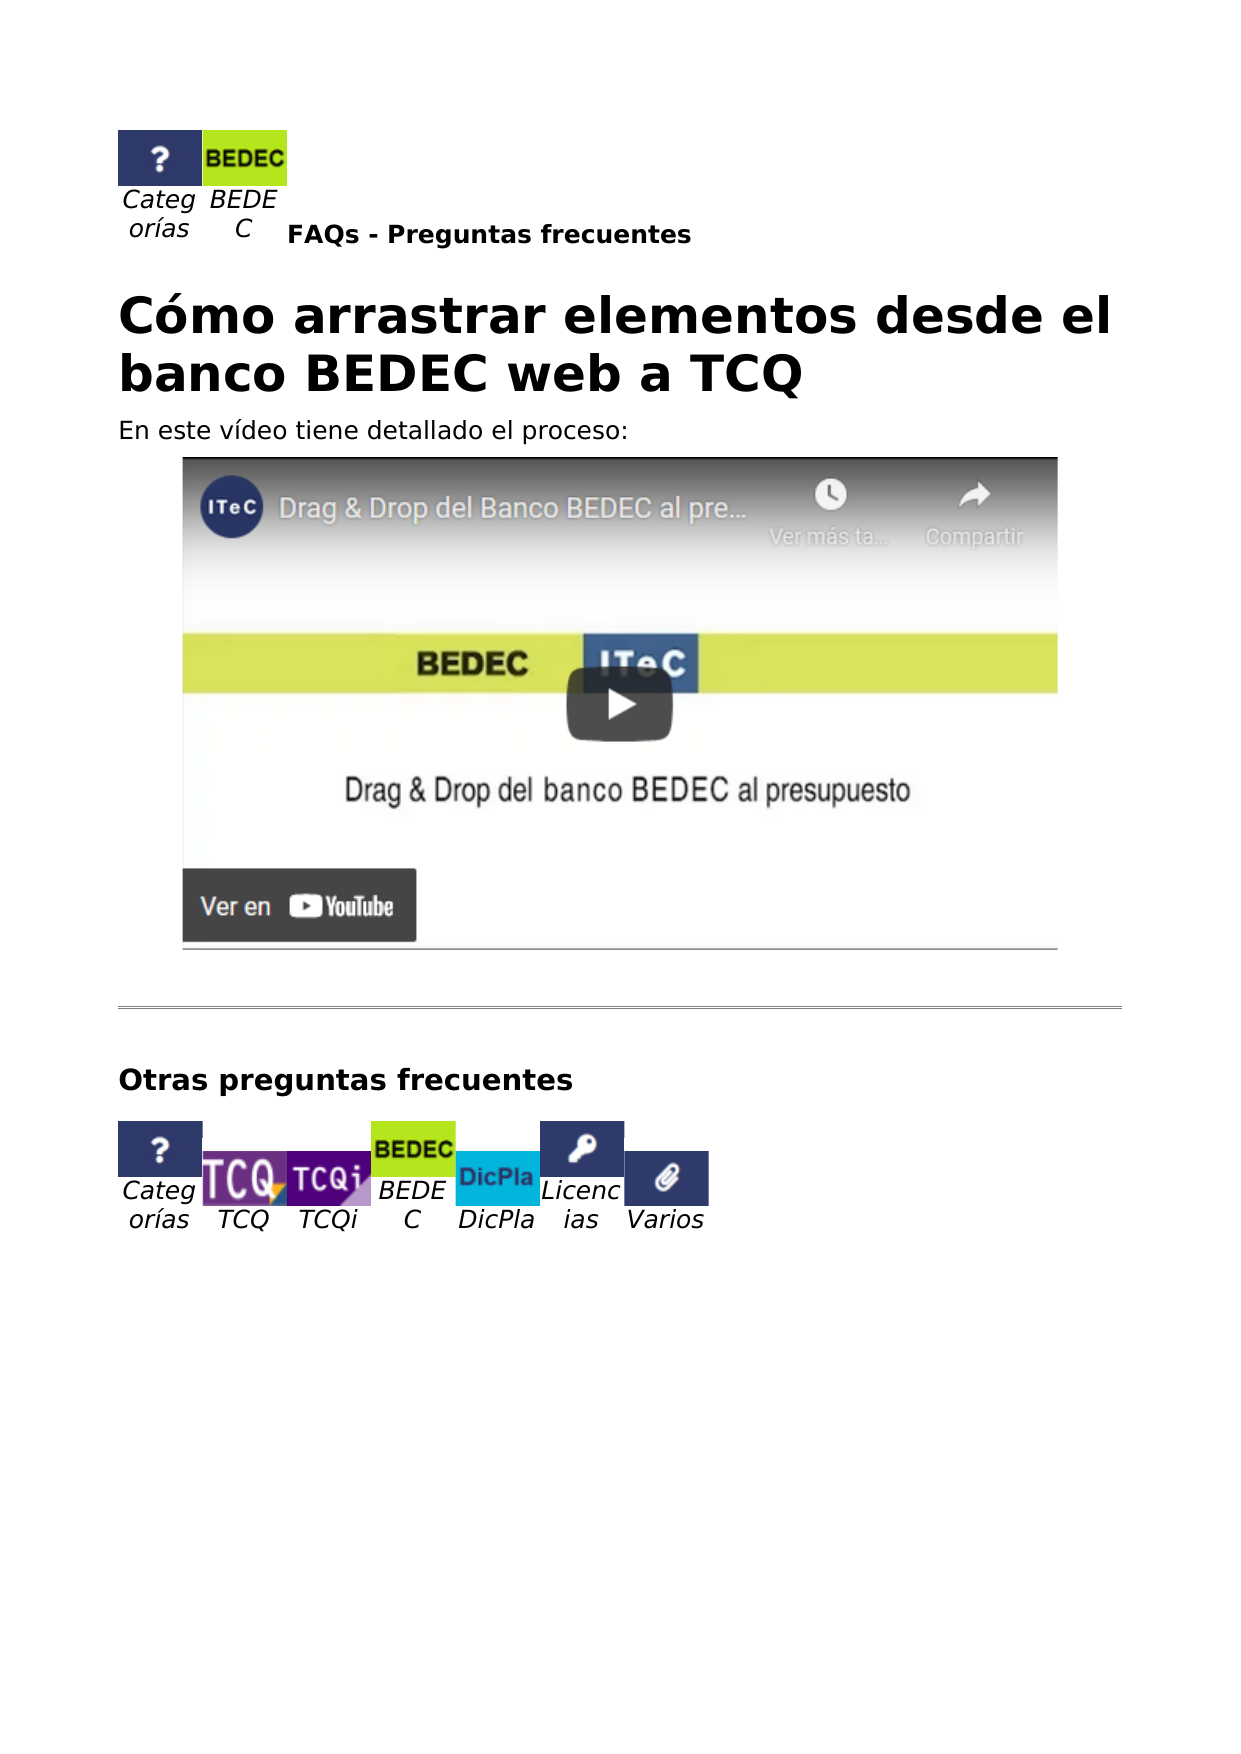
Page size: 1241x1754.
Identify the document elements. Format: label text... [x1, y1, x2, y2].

picture [540, 1121, 709, 1206]
picture [118, 1121, 456, 1206]
subtitle Cómo arrastrar elementos desde el banco BEDEC web a TCQ [118, 287, 1122, 403]
text DicPla [456, 1206, 540, 1235]
text BEDEC [371, 1177, 456, 1235]
text TCQi [287, 1206, 371, 1235]
text Categorías [118, 1177, 202, 1235]
text Licencias [540, 1177, 624, 1235]
picture [182, 457, 1058, 950]
text Varios [624, 1206, 709, 1235]
text FAQs - Preguntas frecuentes [118, 118, 1122, 249]
picture [497, 1168, 512, 1184]
picture [118, 130, 287, 186]
text BEDEC [202, 186, 287, 244]
subtitle Otras preguntas frecuentes [118, 1063, 1122, 1097]
picture [458, 1168, 475, 1185]
text TCQ [202, 1206, 287, 1235]
picture [477, 1173, 482, 1184]
text En este vídeo tiene detallado el proceso: [118, 416, 1122, 445]
picture [485, 1173, 495, 1184]
picture [514, 1169, 518, 1184]
text Categorías [118, 186, 202, 244]
picture [522, 1173, 536, 1184]
